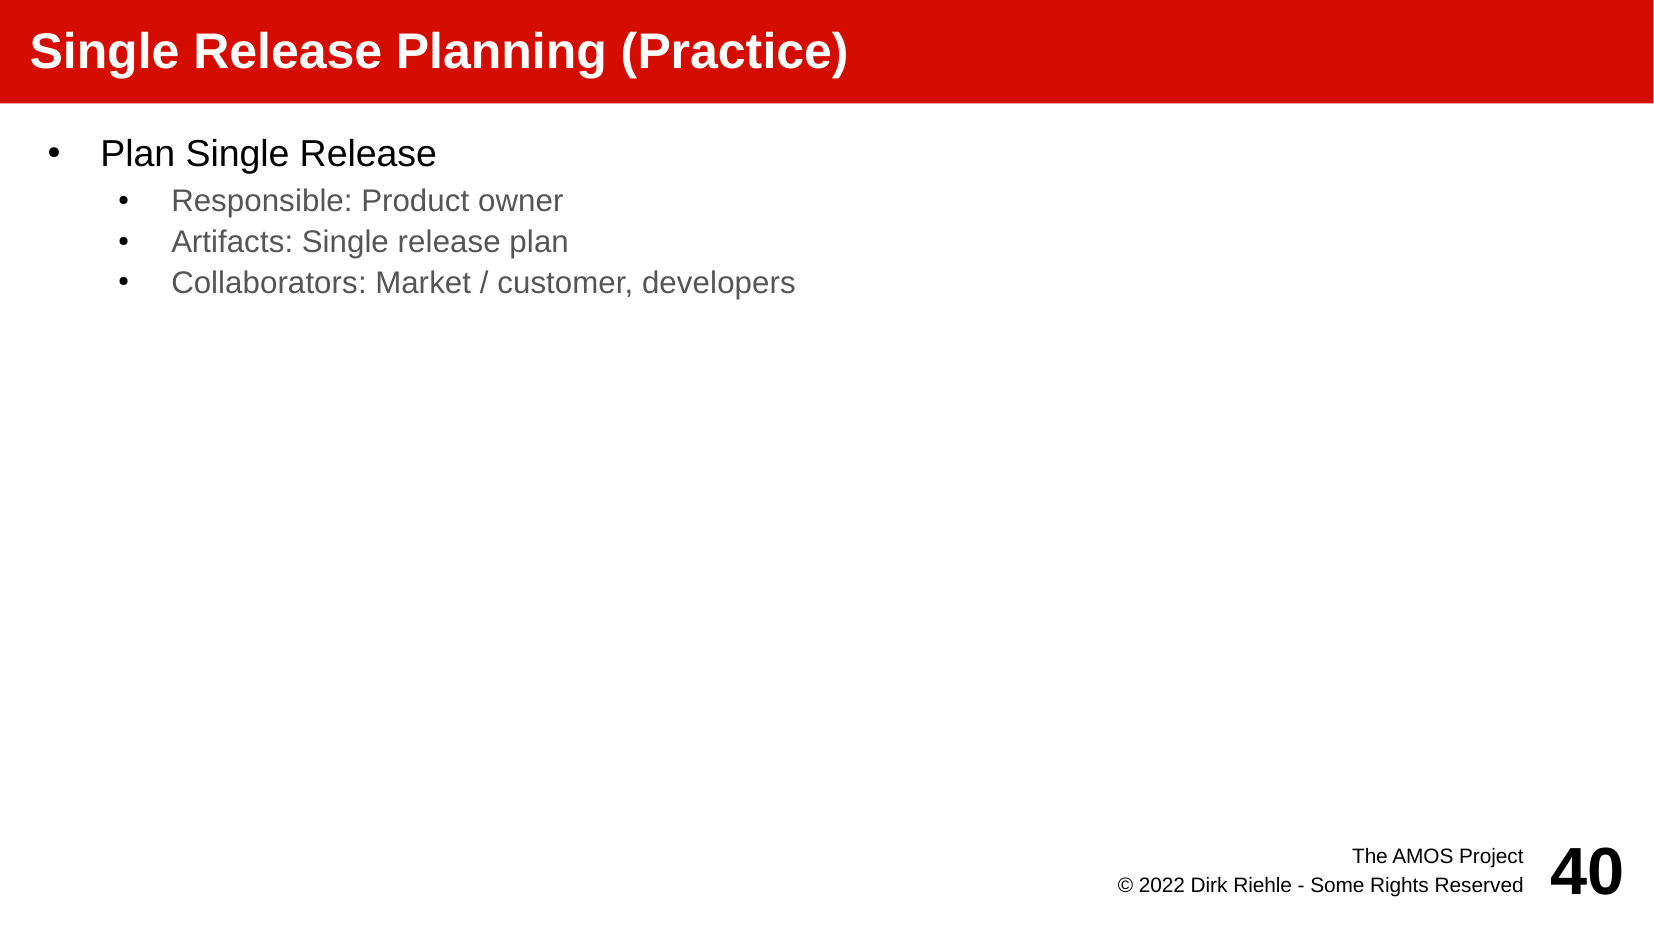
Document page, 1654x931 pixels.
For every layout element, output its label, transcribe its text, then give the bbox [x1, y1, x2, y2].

list Plan Single Release Responsible: Product owner Artifacts: Single release plan Collaborators: Market / customer, developers [29, 132, 1625, 813]
title Single Release Planning (Practice) [0, 0, 1654, 104]
